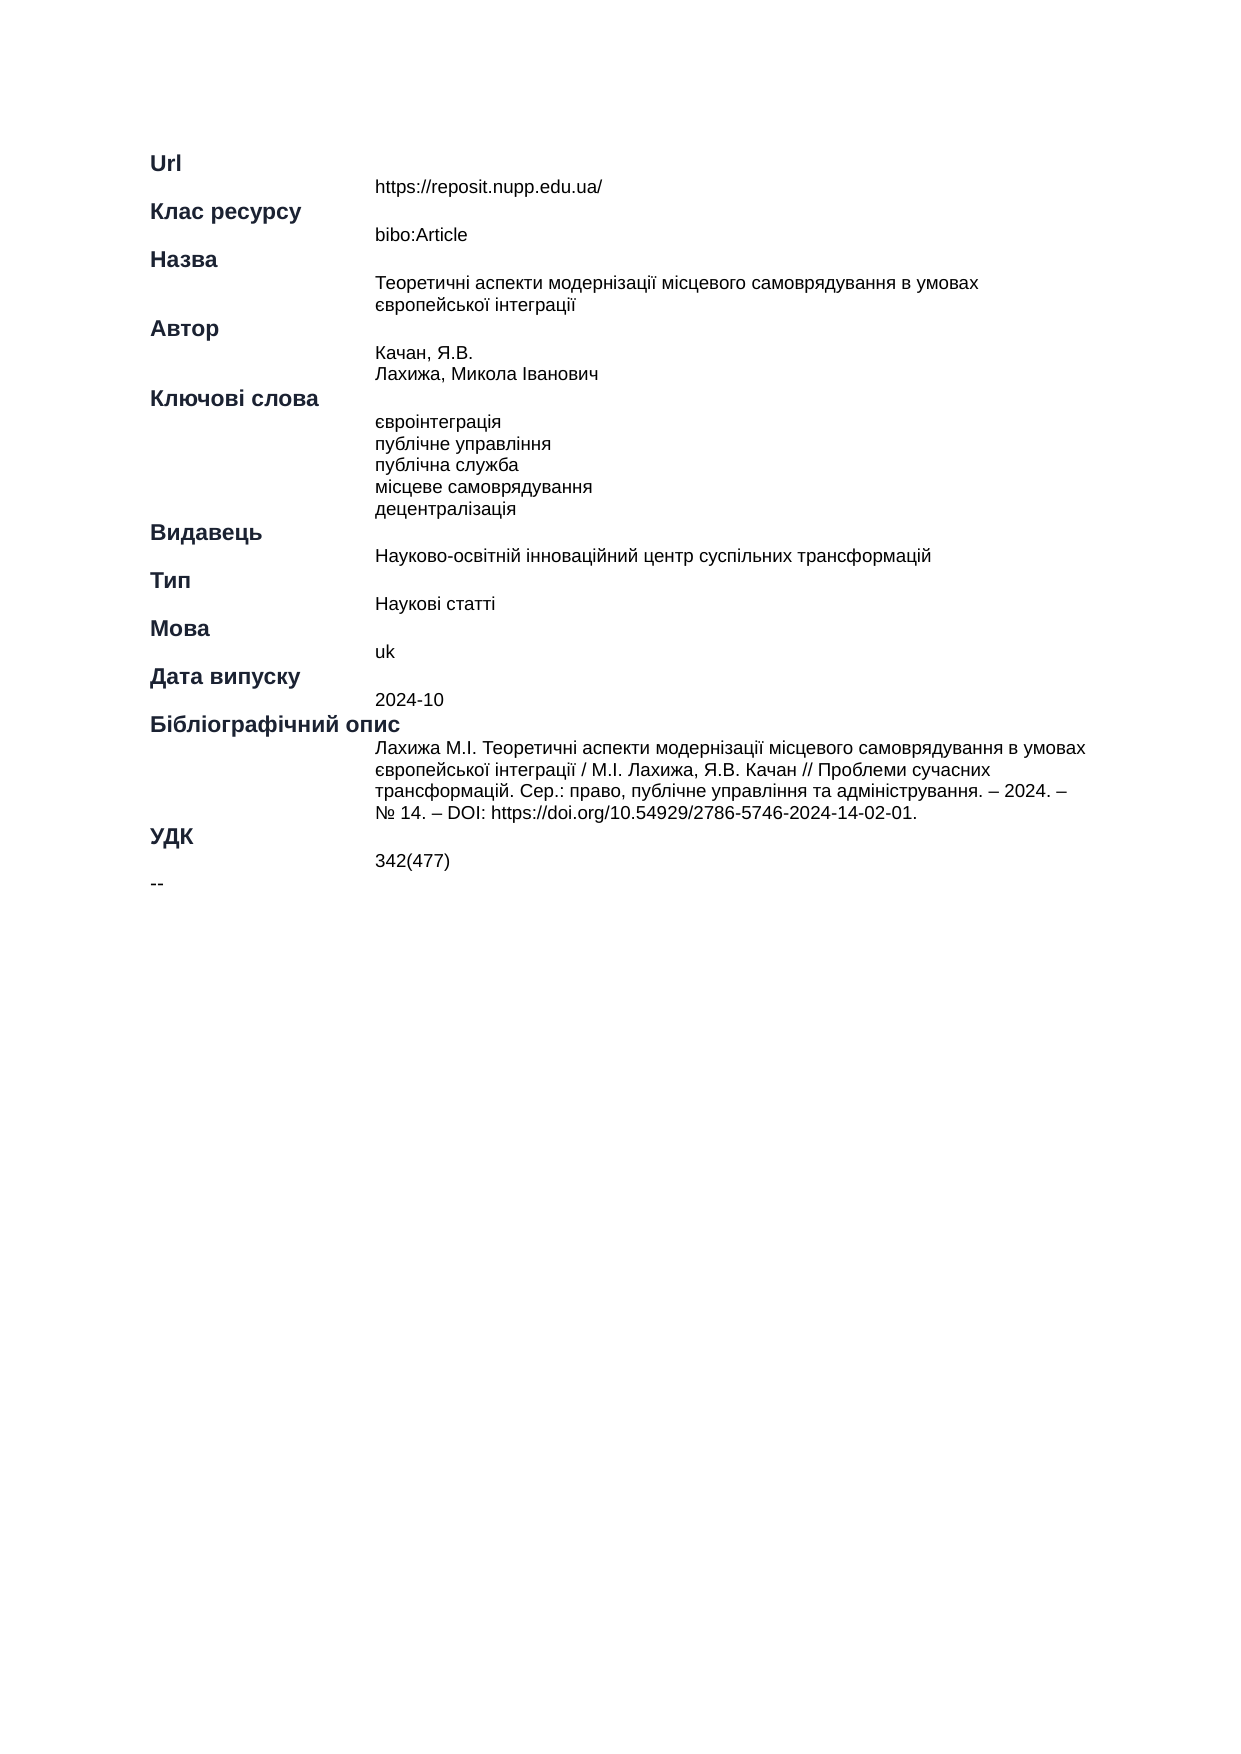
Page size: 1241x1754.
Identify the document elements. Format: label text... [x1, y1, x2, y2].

text Автор [150, 315, 1090, 342]
text Назва [150, 246, 1090, 272]
text uk [375, 641, 1090, 663]
text Клас ресурсу [150, 198, 1090, 224]
text децентралізація [375, 497, 1090, 519]
text УДК [150, 823, 1090, 849]
text євроінтеграція [375, 411, 1090, 433]
text Ключові слова [150, 385, 1090, 411]
text Лахижа М.І. Теоретичні аспекти модернізації місцевого самоврядування в умовах європейської інтеграції / М.І. Лахижа, Я.В. Качан // Проблеми сучасних трансформацій. Сер.: право, публічне управління та адміністрування. – 2024. – № 14. – DOI: https://doi.org/10.54929/2786-5746-2024-14-02-01. [375, 737, 1090, 823]
text місцеве самоврядування [375, 476, 1090, 497]
text Url [150, 150, 1090, 176]
text Бібліографічний опис [150, 711, 1090, 737]
text Теоретичні аспекти модернізації місцевого самоврядування в умовах європейської інтеграції [375, 272, 1090, 315]
text https://reposit.nupp.edu.ua/ [375, 176, 1090, 198]
text bibo:Article [375, 224, 1090, 246]
text 342(477) [375, 849, 1090, 871]
text Мова [150, 615, 1090, 641]
text Дата випуску [150, 663, 1090, 689]
text публічна служба [375, 454, 1090, 476]
text публічне управління [375, 433, 1090, 454]
text Наукові статті [375, 593, 1090, 615]
text Лахижа, Микола Іванович [375, 363, 1090, 385]
text Видавець [150, 519, 1090, 545]
text Науково-освітній інноваційний центр суспільних трансформацій [375, 545, 1090, 567]
text -- [150, 871, 1090, 895]
text Качан, Я.В. [375, 342, 1090, 363]
text 2024-10 [375, 689, 1090, 711]
text Тип [150, 567, 1090, 593]
